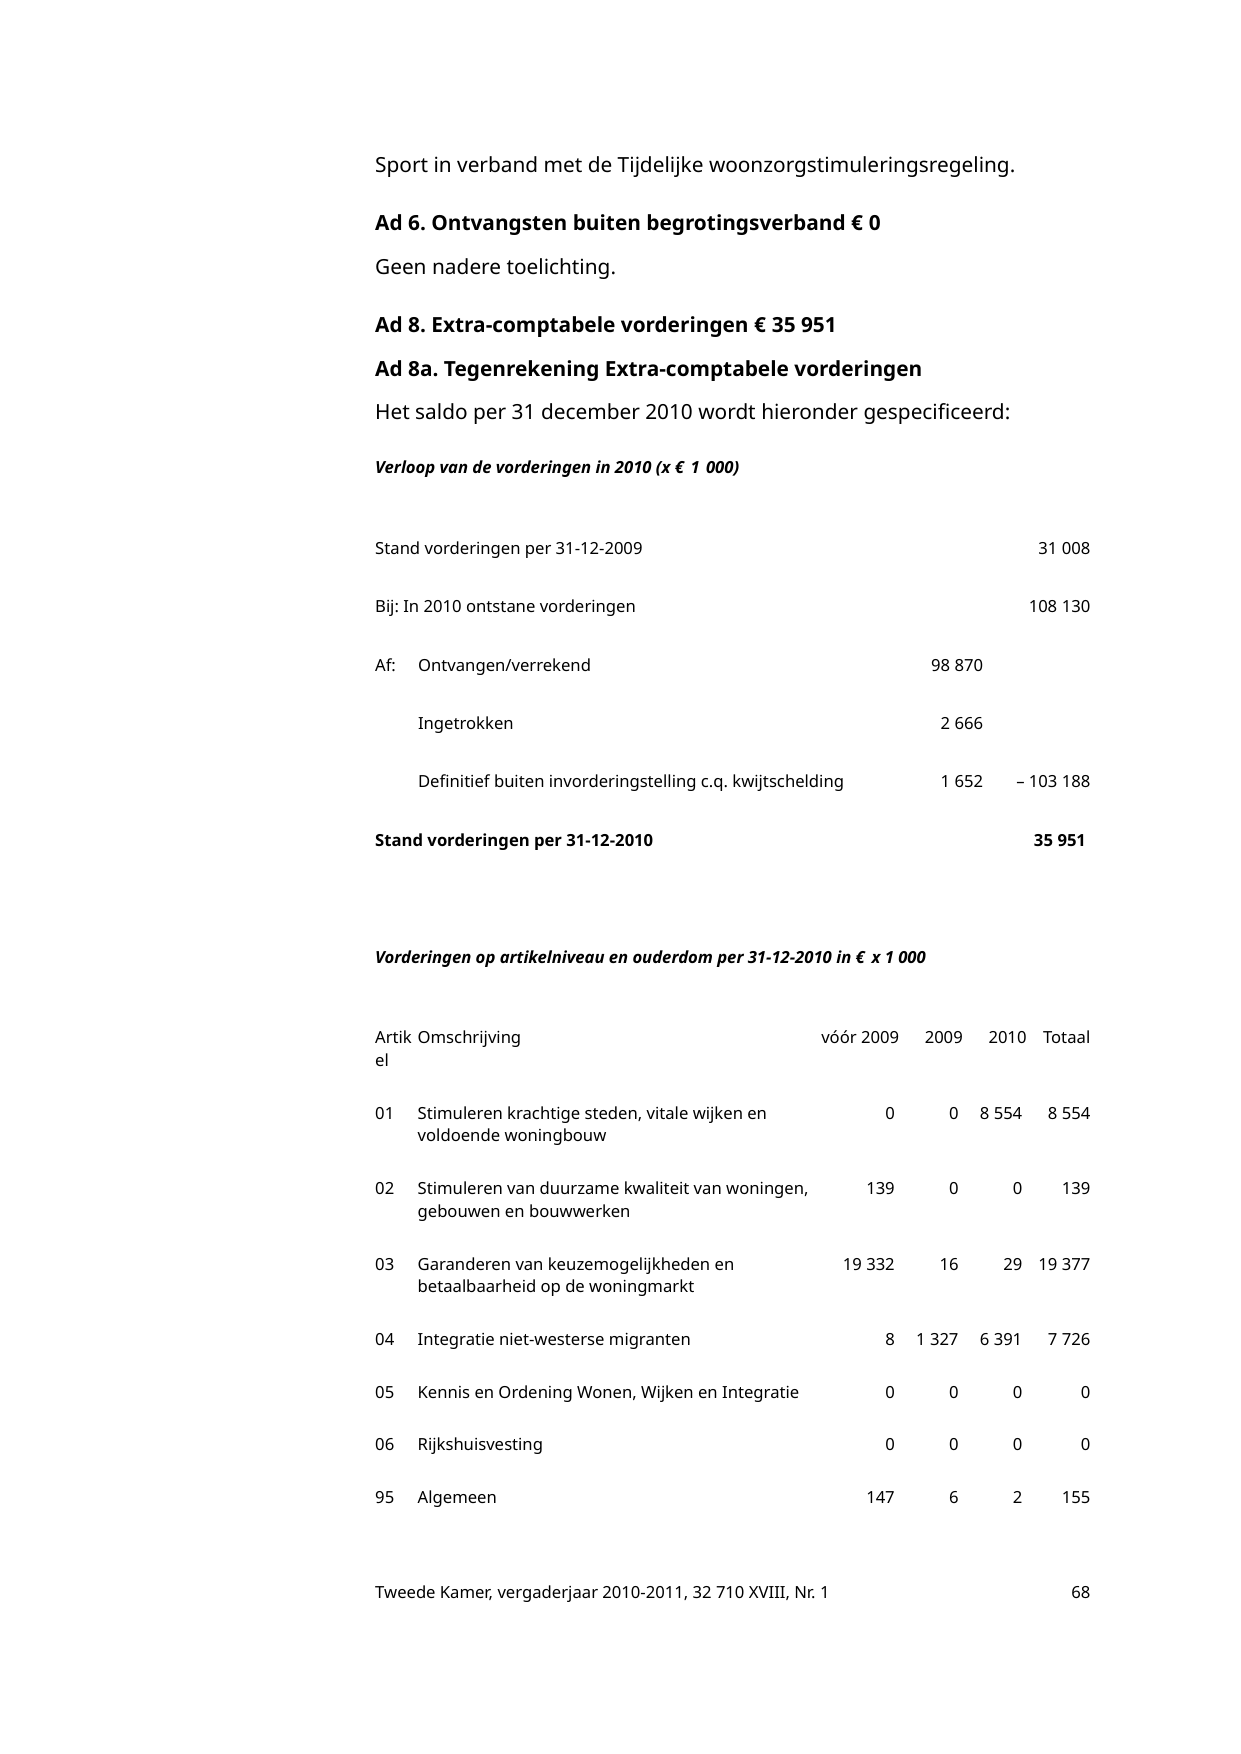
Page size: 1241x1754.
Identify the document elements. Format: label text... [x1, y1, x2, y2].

table_cell Rijkshuisvesting [418, 1433, 814, 1486]
table_header Omschrijving [418, 1026, 814, 1101]
table_header 2010 [963, 1026, 1026, 1101]
table_cell [876, 595, 983, 653]
text Geen nadere toelichting. [375, 252, 1090, 280]
table_cell Ingetrokken [418, 712, 876, 770]
table_cell Stimuleren krachtige steden, vitale wijken en voldoende woningbouw [418, 1101, 814, 1177]
table_header Stand vorderingen per 31-12-2009 [375, 536, 876, 595]
table_cell [983, 712, 1090, 770]
table_cell 0 [899, 1177, 963, 1252]
table_cell [983, 653, 1090, 712]
table_cell 147 [814, 1486, 899, 1508]
table_cell 7 726 [1026, 1328, 1090, 1380]
text Verloop van de vorderingen in 2010 (x € 1 000) [375, 456, 1090, 478]
table_cell 19 332 [814, 1252, 899, 1328]
table_cell 8 554 [963, 1101, 1026, 1177]
table_cell 35 951 [983, 829, 1090, 887]
table_cell Algemeen [418, 1486, 814, 1508]
text Sport in verband met de Tijdelijke woonzorgstimuleringsregeling. [375, 150, 1090, 178]
table_cell 0 [899, 1433, 963, 1486]
table_cell 95 [375, 1486, 417, 1508]
table_cell 8 [814, 1328, 899, 1380]
table_cell 0 [814, 1380, 899, 1433]
text Ad 8. Extra-comptabele vorderingen € 35 951 [375, 310, 1090, 339]
table_cell Kennis en Ordening Wonen, Wijken en Integratie [418, 1380, 814, 1433]
table_cell 0 [963, 1380, 1026, 1433]
table_header 31 008 [983, 536, 1090, 595]
table_header vóór 2009 [814, 1026, 899, 1101]
table_cell 0 [1026, 1380, 1090, 1433]
table_cell [375, 770, 418, 828]
table_cell 03 [375, 1252, 417, 1328]
text Vorderingen op artikelniveau en ouderdom per 31-12-2010 in € x 1 000 [375, 945, 1090, 968]
table_header 2009 [899, 1026, 963, 1101]
table_cell 1 327 [899, 1328, 963, 1380]
table_cell 1 652 [876, 770, 983, 828]
table_cell 108 130 [983, 595, 1090, 653]
table_cell 29 [963, 1252, 1026, 1328]
table_cell 139 [814, 1177, 899, 1252]
table_header Totaal [1026, 1026, 1090, 1101]
table_cell 6 391 [963, 1328, 1026, 1380]
table_cell 0 [814, 1433, 899, 1486]
table_cell 0 [899, 1101, 963, 1177]
table_cell 04 [375, 1328, 417, 1380]
table_cell 02 [375, 1177, 417, 1252]
text Het saldo per 31 december 2010 wordt hieronder gespecificeerd: [375, 397, 1090, 426]
table_cell 0 [899, 1380, 963, 1433]
table_cell 0 [1026, 1433, 1090, 1486]
table_cell 6 [899, 1486, 963, 1508]
table_cell [876, 829, 983, 887]
table_cell Ontvangen/verrekend [418, 653, 876, 712]
table_cell 155 [1026, 1486, 1090, 1508]
table_header Artikel [375, 1026, 417, 1101]
table_cell 05 [375, 1380, 417, 1433]
table_header [876, 536, 983, 595]
table_cell Definitief buiten invorderingstelling c.q. kwijtschelding [418, 770, 876, 828]
text Ad 6. Ontvangsten buiten begrotingsverband € 0 [375, 208, 1090, 237]
table_cell – 103 188 [983, 770, 1090, 828]
table_cell 2 [963, 1486, 1026, 1508]
table_cell 19 377 [1026, 1252, 1090, 1328]
table_cell Integratie niet-westerse migranten [418, 1328, 814, 1380]
table_cell 0 [963, 1433, 1026, 1486]
table_cell 06 [375, 1433, 417, 1486]
table_cell 01 [375, 1101, 417, 1177]
table_cell 0 [963, 1177, 1026, 1252]
table_cell 8 554 [1026, 1101, 1090, 1177]
table_cell Stimuleren van duurzame kwaliteit van woningen, gebouwen en bouwwerken [418, 1177, 814, 1252]
table_cell [375, 712, 418, 770]
table_cell 16 [899, 1252, 963, 1328]
table_cell Garanderen van keuzemogelijkheden en betaalbaarheid op de woningmarkt [418, 1252, 814, 1328]
table_cell Bij: In 2010 ontstane vorderingen [375, 595, 876, 653]
table_cell 2 666 [876, 712, 983, 770]
table_cell Stand vorderingen per 31-12-2010 [375, 829, 876, 887]
table_cell 0 [814, 1101, 899, 1177]
table_cell Af: [375, 653, 418, 712]
table_cell 98 870 [876, 653, 983, 712]
text Ad 8a. Tegenrekening Extra-comptabele vorderingen [375, 354, 1090, 382]
table_cell 139 [1026, 1177, 1090, 1252]
